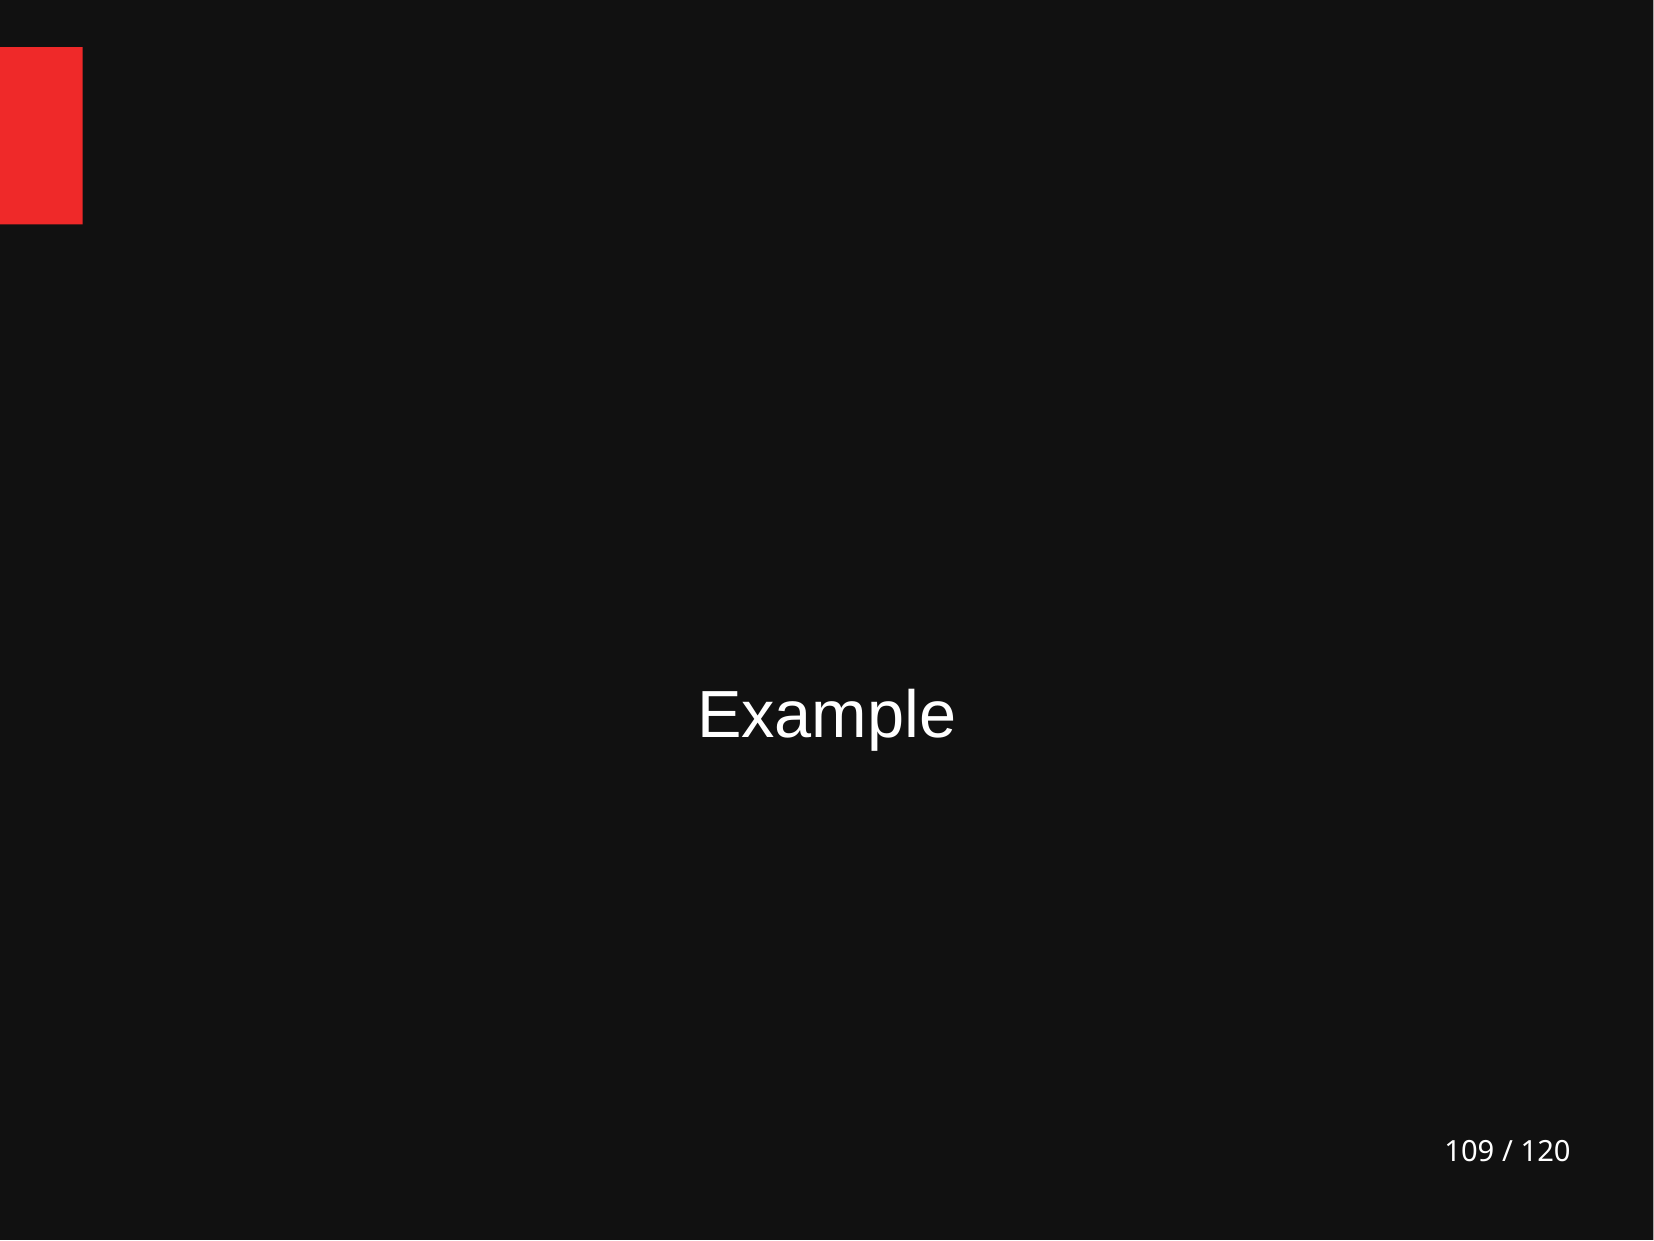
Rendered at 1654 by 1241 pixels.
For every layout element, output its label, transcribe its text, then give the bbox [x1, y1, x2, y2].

subtitle Example [118, 354, 1536, 1074]
